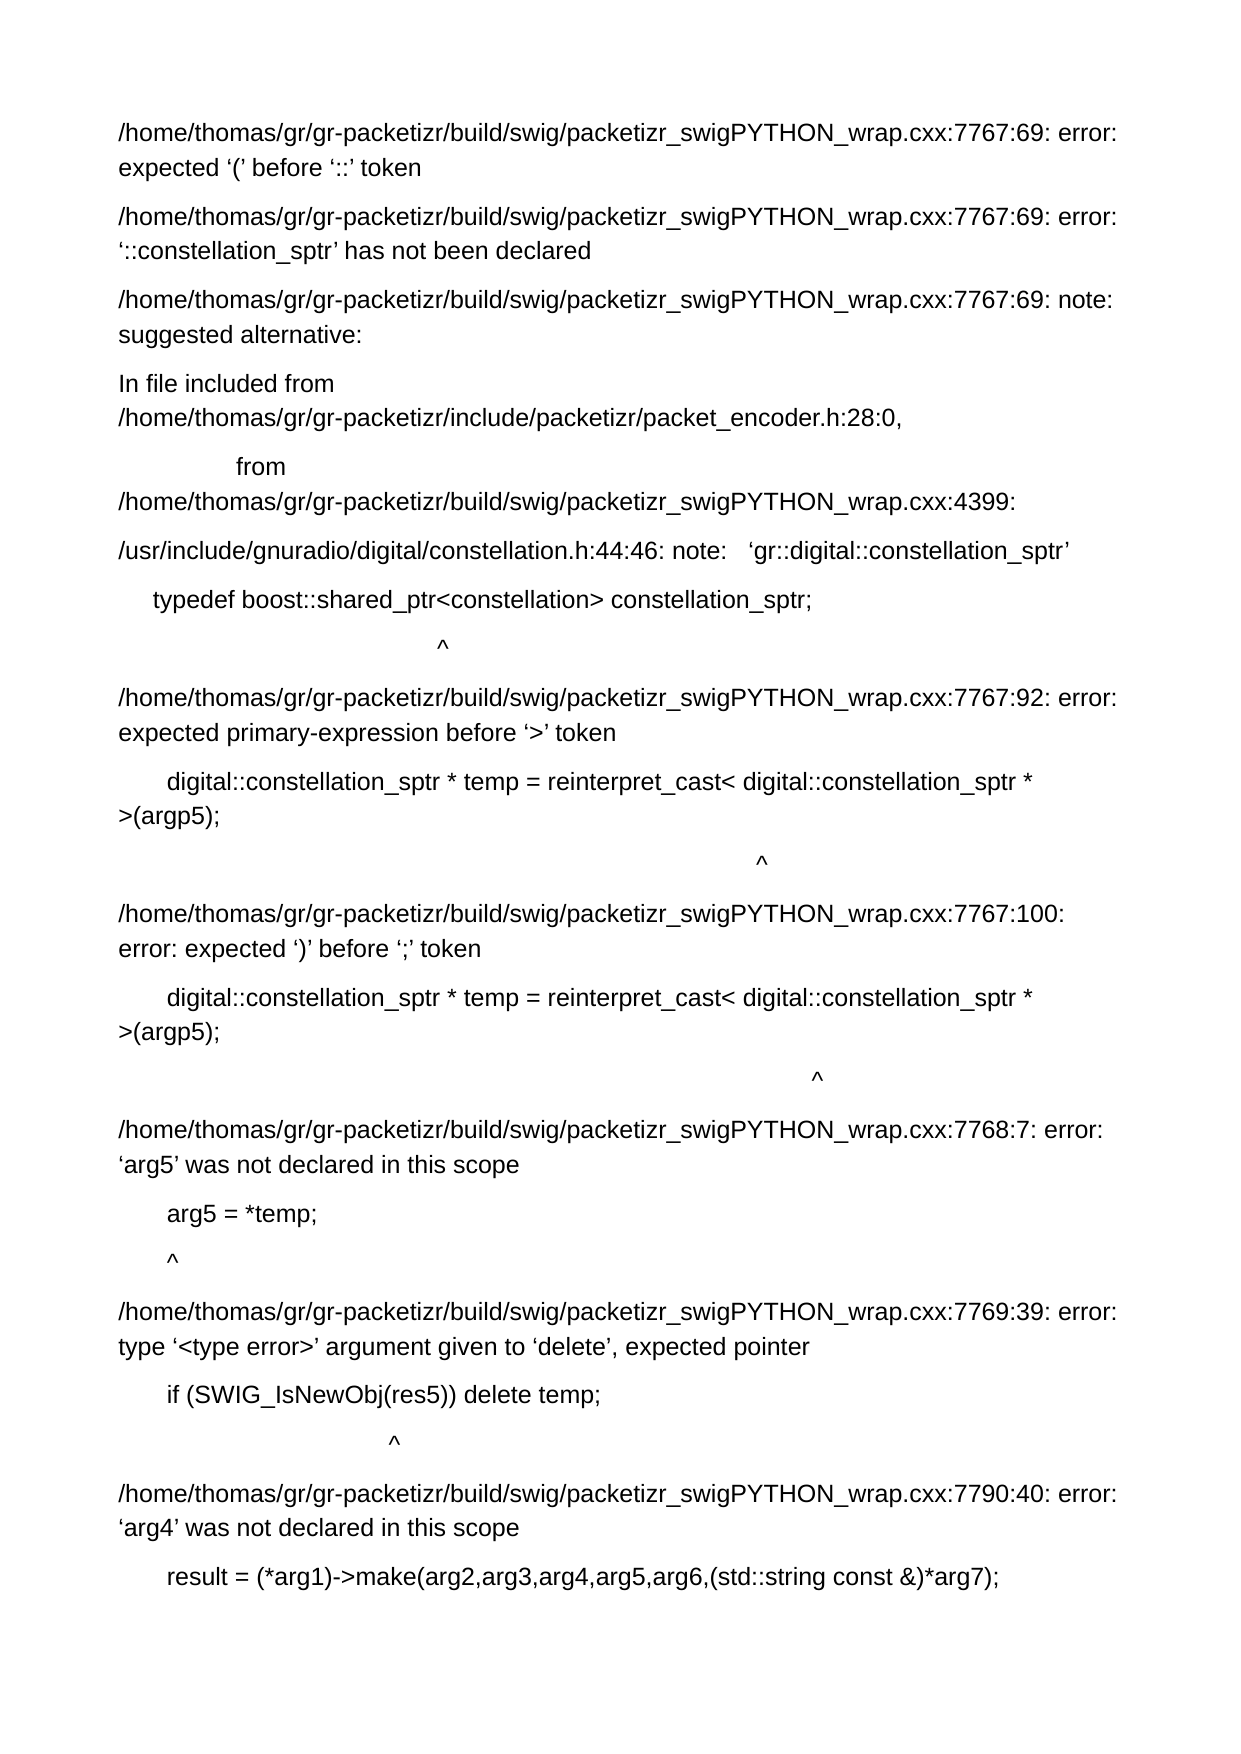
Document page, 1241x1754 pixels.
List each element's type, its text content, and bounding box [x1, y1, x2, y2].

text typedef boost::shared_ptr<constellation> constellation_sptr; [118, 585, 1122, 614]
text ^ [118, 1429, 1122, 1458]
text /home/thomas/gr/gr-packetizr/build/swig/packetizr_swigPYTHON_wrap.cxx:7767:92: error: expected primary-expression before ‘>’ token [118, 683, 1122, 746]
text from /home/thomas/gr/gr-packetizr/build/swig/packetizr_swigPYTHON_wrap.cxx:4399: [118, 452, 1122, 516]
text ^ [118, 634, 1122, 663]
text result = (*arg1)->make(arg2,arg3,arg4,arg5,arg6,(std::string const &)*arg7); [118, 1562, 1122, 1591]
text /usr/include/gnuradio/digital/constellation.h:44:46: note: ‘gr::digital::constellation_sptr’ [118, 536, 1122, 564]
text /home/thomas/gr/gr-packetizr/build/swig/packetizr_swigPYTHON_wrap.cxx:7768:7: error: ‘arg5’ was not declared in this scope [118, 1115, 1122, 1178]
text ^ [118, 1248, 1122, 1277]
text /home/thomas/gr/gr-packetizr/build/swig/packetizr_swigPYTHON_wrap.cxx:7767:69: error: expected ‘(’ before ‘::’ token [118, 118, 1122, 181]
text digital::constellation_sptr * temp = reinterpret_cast< digital::constellation_sptr * >(argp5); [118, 767, 1122, 830]
text arg5 = *temp; [118, 1199, 1122, 1228]
text ^ [118, 850, 1122, 879]
text /home/thomas/gr/gr-packetizr/build/swig/packetizr_swigPYTHON_wrap.cxx:7790:40: error: ‘arg4’ was not declared in this scope [118, 1479, 1122, 1542]
text /home/thomas/gr/gr-packetizr/build/swig/packetizr_swigPYTHON_wrap.cxx:7767:69: error: ‘::constellation_sptr’ has not been declared [118, 202, 1122, 265]
text /home/thomas/gr/gr-packetizr/build/swig/packetizr_swigPYTHON_wrap.cxx:7767:69: note: suggested alternative: [118, 285, 1122, 348]
text digital::constellation_sptr * temp = reinterpret_cast< digital::constellation_sptr * >(argp5); [118, 983, 1122, 1046]
text if (SWIG_IsNewObj(res5)) delete temp; [118, 1381, 1122, 1409]
text ^ [118, 1066, 1122, 1095]
text /home/thomas/gr/gr-packetizr/build/swig/packetizr_swigPYTHON_wrap.cxx:7767:100: error: expected ‘)’ before ‘;’ token [118, 899, 1122, 962]
text In file included from /home/thomas/gr/gr-packetizr/include/packetizr/packet_encoder.h:28:0, [118, 369, 1122, 432]
text /home/thomas/gr/gr-packetizr/build/swig/packetizr_swigPYTHON_wrap.cxx:7769:39: error: type ‘<type error>’ argument given to ‘delete’, expected pointer [118, 1297, 1122, 1360]
